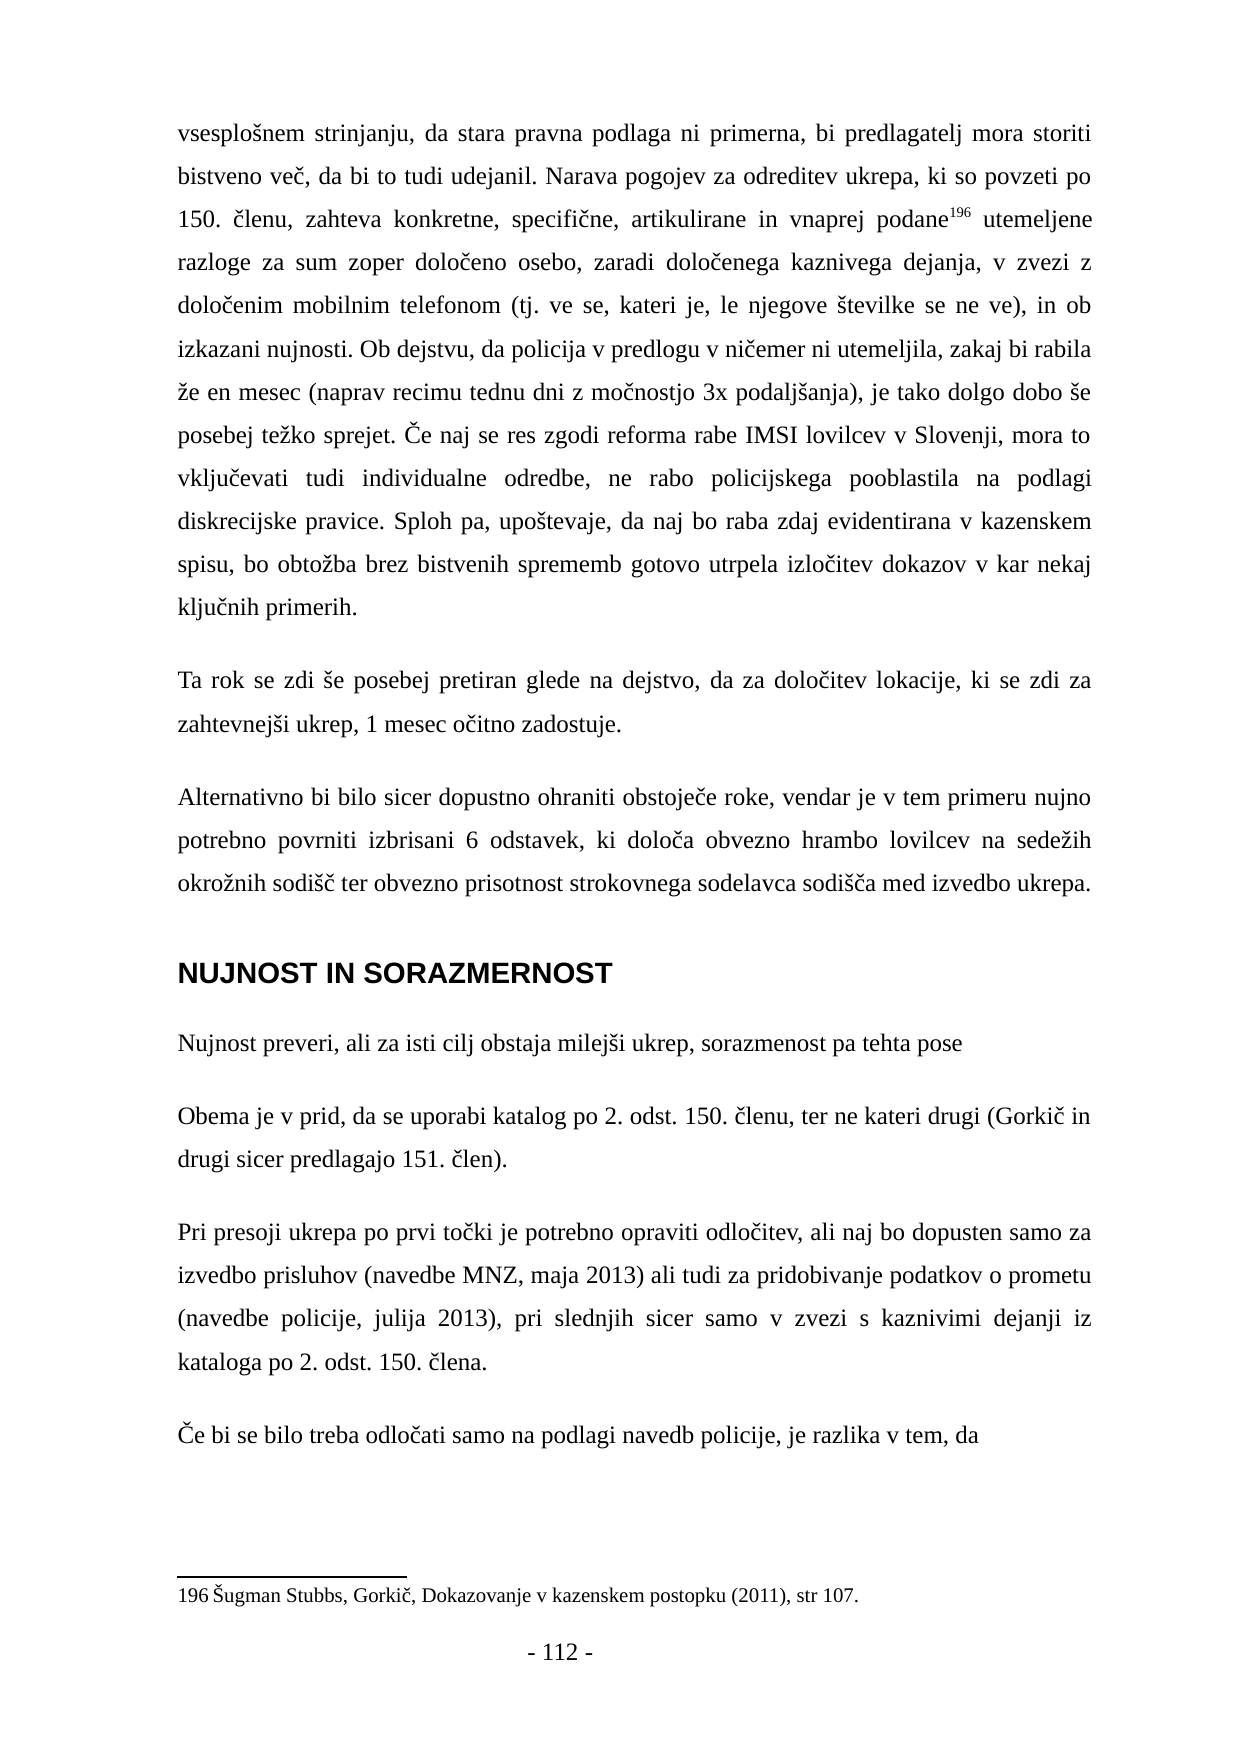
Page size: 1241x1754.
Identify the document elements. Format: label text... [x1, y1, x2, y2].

text Šugman Stubbs, Gorkič, Dokazovanje v kazenskem postopku (2011), str 107. [177, 1583, 1093, 1607]
text Obema je v prid, da se uporabi katalog po 2. odst. 150. členu, ter ne kateri drugi (Gorkič in drugi sicer predlagajo 151. člen). [177, 1101, 1093, 1173]
text vsesplošnem strinjanju, da stara pravna podlaga ni primerna, bi predlagatelj mora storiti bistveno več, da bi to tudi udejanil. Narava pogojev za odreditev ukrepa, ki so povzeti po 150. členu, zahteva konkretne, specifične, artikulirane in vnaprej podane utemeljene razloge za sum zoper določeno osebo, zaradi določenega kaznivega dejanja, v zvezi z določenim mobilnim telefonom (tj. ve se, kateri je, le njegove številke se ne ve), in ob izkazani nujnosti. Ob dejstvu, da policija v predlogu v ničemer ni utemeljila, zakaj bi rabila že en mesec (naprav recimu tednu dni z močnostjo 3x podaljšanja), je tako dolgo dobo še posebej težko sprejet. Če naj se res zgodi reforma rabe IMSI lovilcev v Slovenji, mora to vključevati tudi individualne odredbe, ne rabo policijskega pooblastila na podlagi diskrecijske pravice. Sploh pa, upoštevaje, da naj bo raba zdaj evidentirana v kazenskem spisu, bo obtožba brez bistvenih sprememb gotovo utrpela izločitev dokazov v kar nekaj ključnih primerih. [177, 118, 1093, 621]
text Nujnost preveri, ali za isti cilj obstaja milejši ukrep, sorazmenost pa tehta pose [177, 1028, 1093, 1057]
text Pri presoji ukrepa po prvi točki je potrebno opraviti odločitev, ali naj bo dopusten samo za izvedbo prisluhov (navedbe MNZ, maja 2013) ali tudi za pridobivanje podatkov o prometu (navedbe policije, julija 2013), pri slednjih sicer samo v zvezi s kaznivimi dejanji iz kataloga po 2. odst. 150. člena. [177, 1217, 1093, 1375]
text Ta rok se zdi še posebej pretiran glede na dejstvo, da za določitev lokacije, ki se zdi za zahtevnejši ukrep, 1 mesec očitno zadostuje. [177, 666, 1093, 737]
text Alternativno bi bilo sicer dopustno ohraniti obstoječe roke, vendar je v tem primeru nujno potrebno povrniti izbrisani 6 odstavek, ki določa obvezno hrambo lovilcev na sedežih okrožnih sodišč ter obvezno prisotnost strokovnega sodelavca sodišča med izvedbo ukrepa. [177, 782, 1093, 897]
text Če bi se bilo treba odločati samo na podlagi navedb policije, je razlika v tem, da [177, 1420, 1093, 1448]
subtitle NUJNOST IN SORAZMERNOST [177, 956, 1093, 990]
